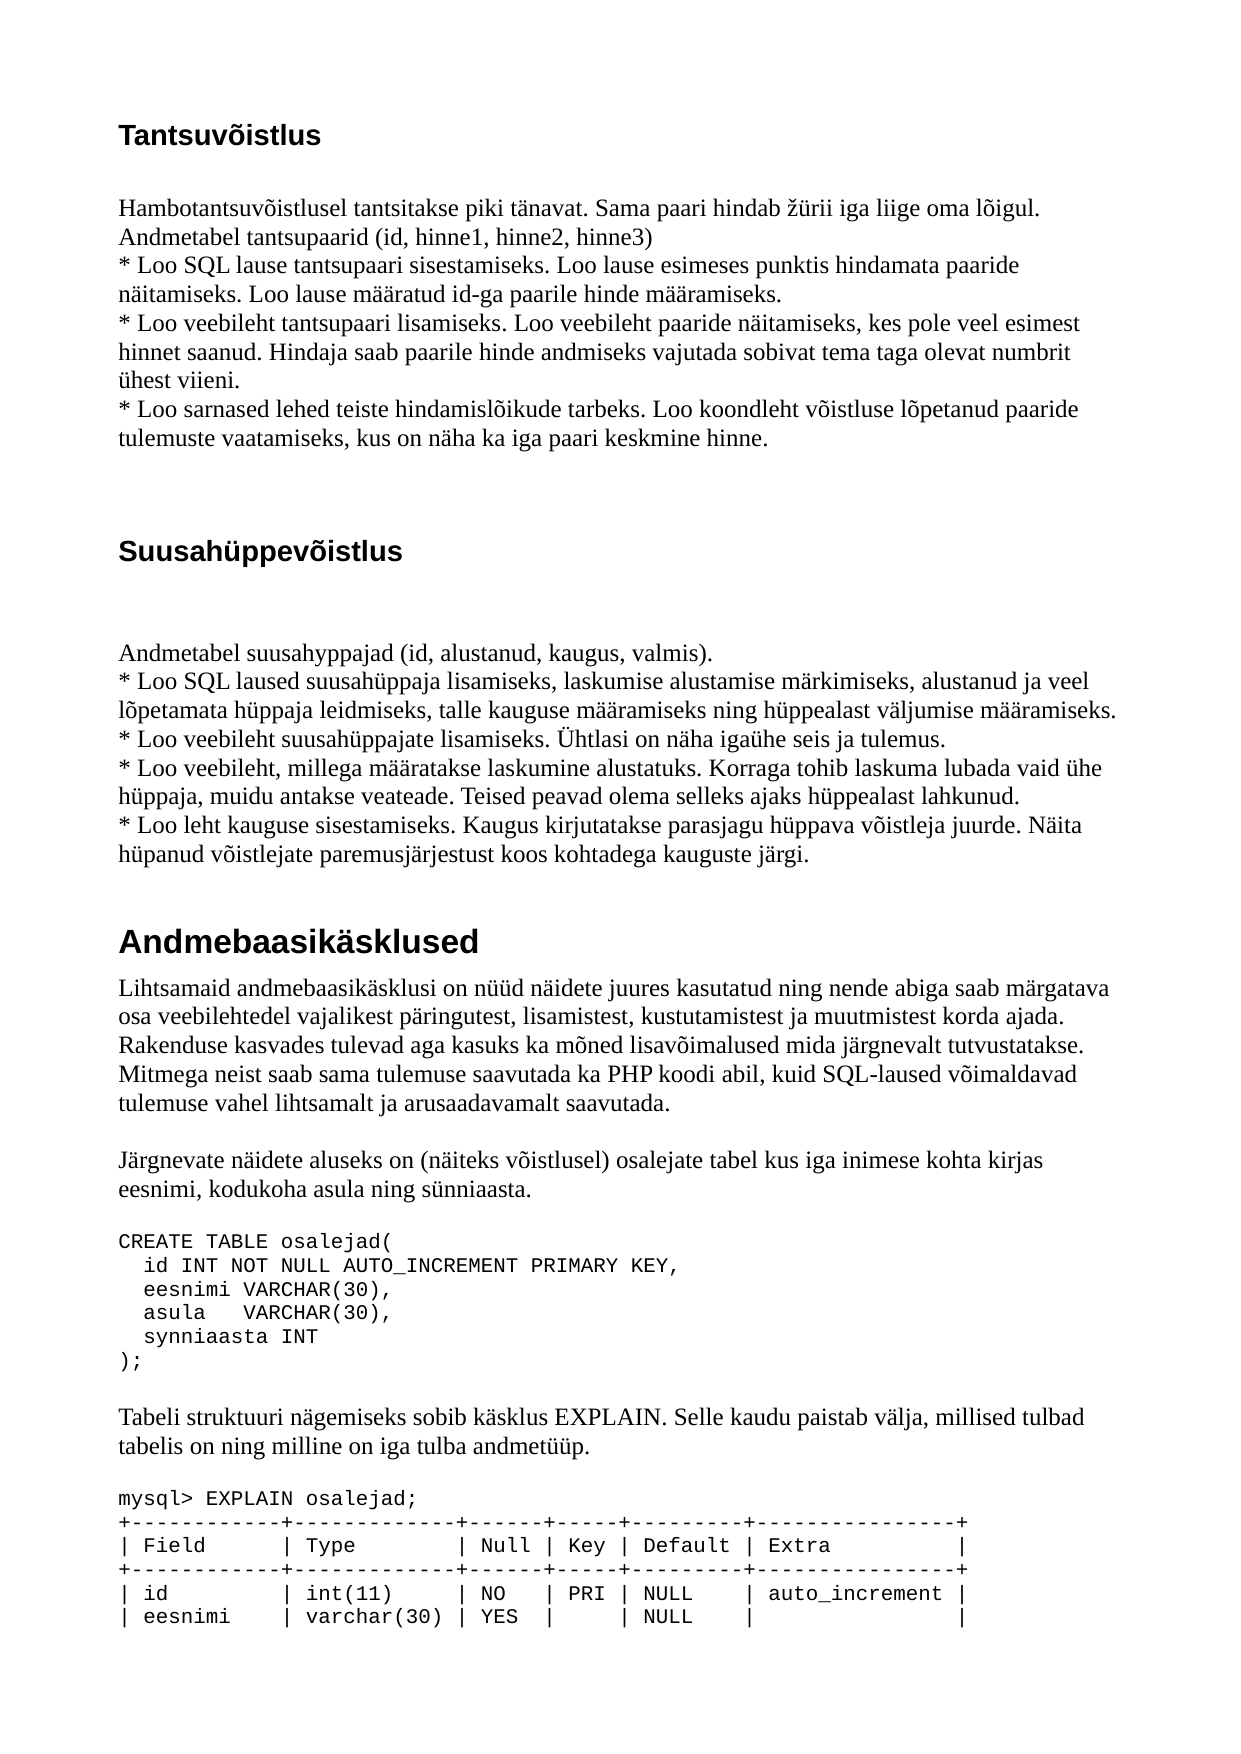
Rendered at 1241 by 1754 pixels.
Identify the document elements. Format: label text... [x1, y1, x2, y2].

text +------------+-------------+------+-----+---------+----------------+ [118, 1512, 1122, 1536]
subtitle Tantsuvõistlus [118, 118, 1122, 152]
text * Loo veebileht, millega määratakse laskumine alustatuks. Korraga tohib laskuma lubada vaid ühe hüppaja, muidu antakse veateade. Teised peavad olema selleks ajaks hüppealast lahkunud. [118, 753, 1122, 810]
text eesnimi VARCHAR(30), [118, 1279, 1122, 1302]
text * Loo veebileht tantsupaari lisamiseks. Loo veebileht paaride näitamiseks, kes pole veel esimest hinnet saanud. Hindaja saab paarile hinde andmiseks vajutada sobivat tema taga olevat numbrit ühest viieni. [118, 308, 1122, 394]
text Lihtsamaid andmebaasikäsklusi on nüüd näidete juures kasutatud ning nende abiga saab märgatava osa veebilehtedel vajalikest päringutest, lisamistest, kustutamistest ja muutmistest korda ajada. Rakenduse kasvades tulevad aga kasuks ka mõned lisavõimalused mida järgnevalt tutvustatakse. Mitmega neist saab sama tulemuse saavutada ka PHP koodi abil, kuid SQL-laused võimaldavad tulemuse vahel lihtsamalt ja arusaadavamalt saavutada. [118, 973, 1122, 1116]
text * Loo leht kauguse sisestamiseks. Kaugus kirjutatakse parasjagu hüppava võistleja juurde. Näita hüpanud võistlejate paremusjärjestust koos kohtadega kauguste järgi. [118, 810, 1122, 868]
text CREATE TABLE osalejad( [118, 1231, 1122, 1255]
text synniaasta INT [118, 1326, 1122, 1349]
text ); [118, 1349, 1122, 1373]
text Järgnevate näidete aluseks on (näiteks võistlusel) osalejate tabel kus iga inimese kohta kirjas eesnimi, kodukoha asula ning sünniaasta. [118, 1145, 1122, 1203]
text | Field | Type | Null | Key | Default | Extra | [118, 1536, 1122, 1559]
text * Loo SQL lause tantsupaari sisestamiseks. Loo lause esimeses punktis hindamata paaride näitamiseks. Loo lause määratud id-ga paarile hinde määramiseks. [118, 250, 1122, 308]
text Andmetabel suusahyppajad (id, alustanud, kaugus, valmis). [118, 638, 1122, 666]
text id INT NOT NULL AUTO_INCREMENT PRIMARY KEY, [118, 1255, 1122, 1279]
text Andmetabel tantsupaarid (id, hinne1, hinne2, hinne3) [118, 222, 1122, 250]
subtitle Andmebaasikäsklused [118, 921, 1122, 960]
text +------------+-------------+------+-----+---------+----------------+ [118, 1559, 1122, 1583]
text Tabeli struktuuri nägemiseks sobib käsklus EXPLAIN. Selle kaudu paistab välja, millised tulbad tabelis on ning milline on iga tulba andmetüüp. [118, 1402, 1122, 1459]
subtitle Suusahüppevõistlus [118, 534, 1122, 568]
text | id | int(11) | NO | PRI | NULL | auto_increment | [118, 1583, 1122, 1606]
text * Loo veebileht suusahüppajate lisamiseks. Ühtlasi on näha igaühe seis ja tulemus. [118, 724, 1122, 753]
text * Loo SQL laused suusahüppaja lisamiseks, laskumise alustamise märkimiseks, alustanud ja veel lõpetamata hüppaja leidmiseks, talle kauguse määramiseks ning hüppealast väljumise määramiseks. [118, 666, 1122, 724]
text mysql> EXPLAIN osalejad; [118, 1488, 1122, 1512]
text | eesnimi | varchar(30) | YES | | NULL | | [118, 1606, 1122, 1630]
text * Loo sarnased lehed teiste hindamislõikude tarbeks. Loo koondleht võistluse lõpetanud paaride tulemuste vaatamiseks, kus on näha ka iga paari keskmine hinne. [118, 394, 1122, 452]
text Hambotantsuvõistlusel tantsitakse piki tänavat. Sama paari hindab žürii iga liige oma lõigul. [118, 193, 1122, 222]
text asula VARCHAR(30), [118, 1302, 1122, 1326]
